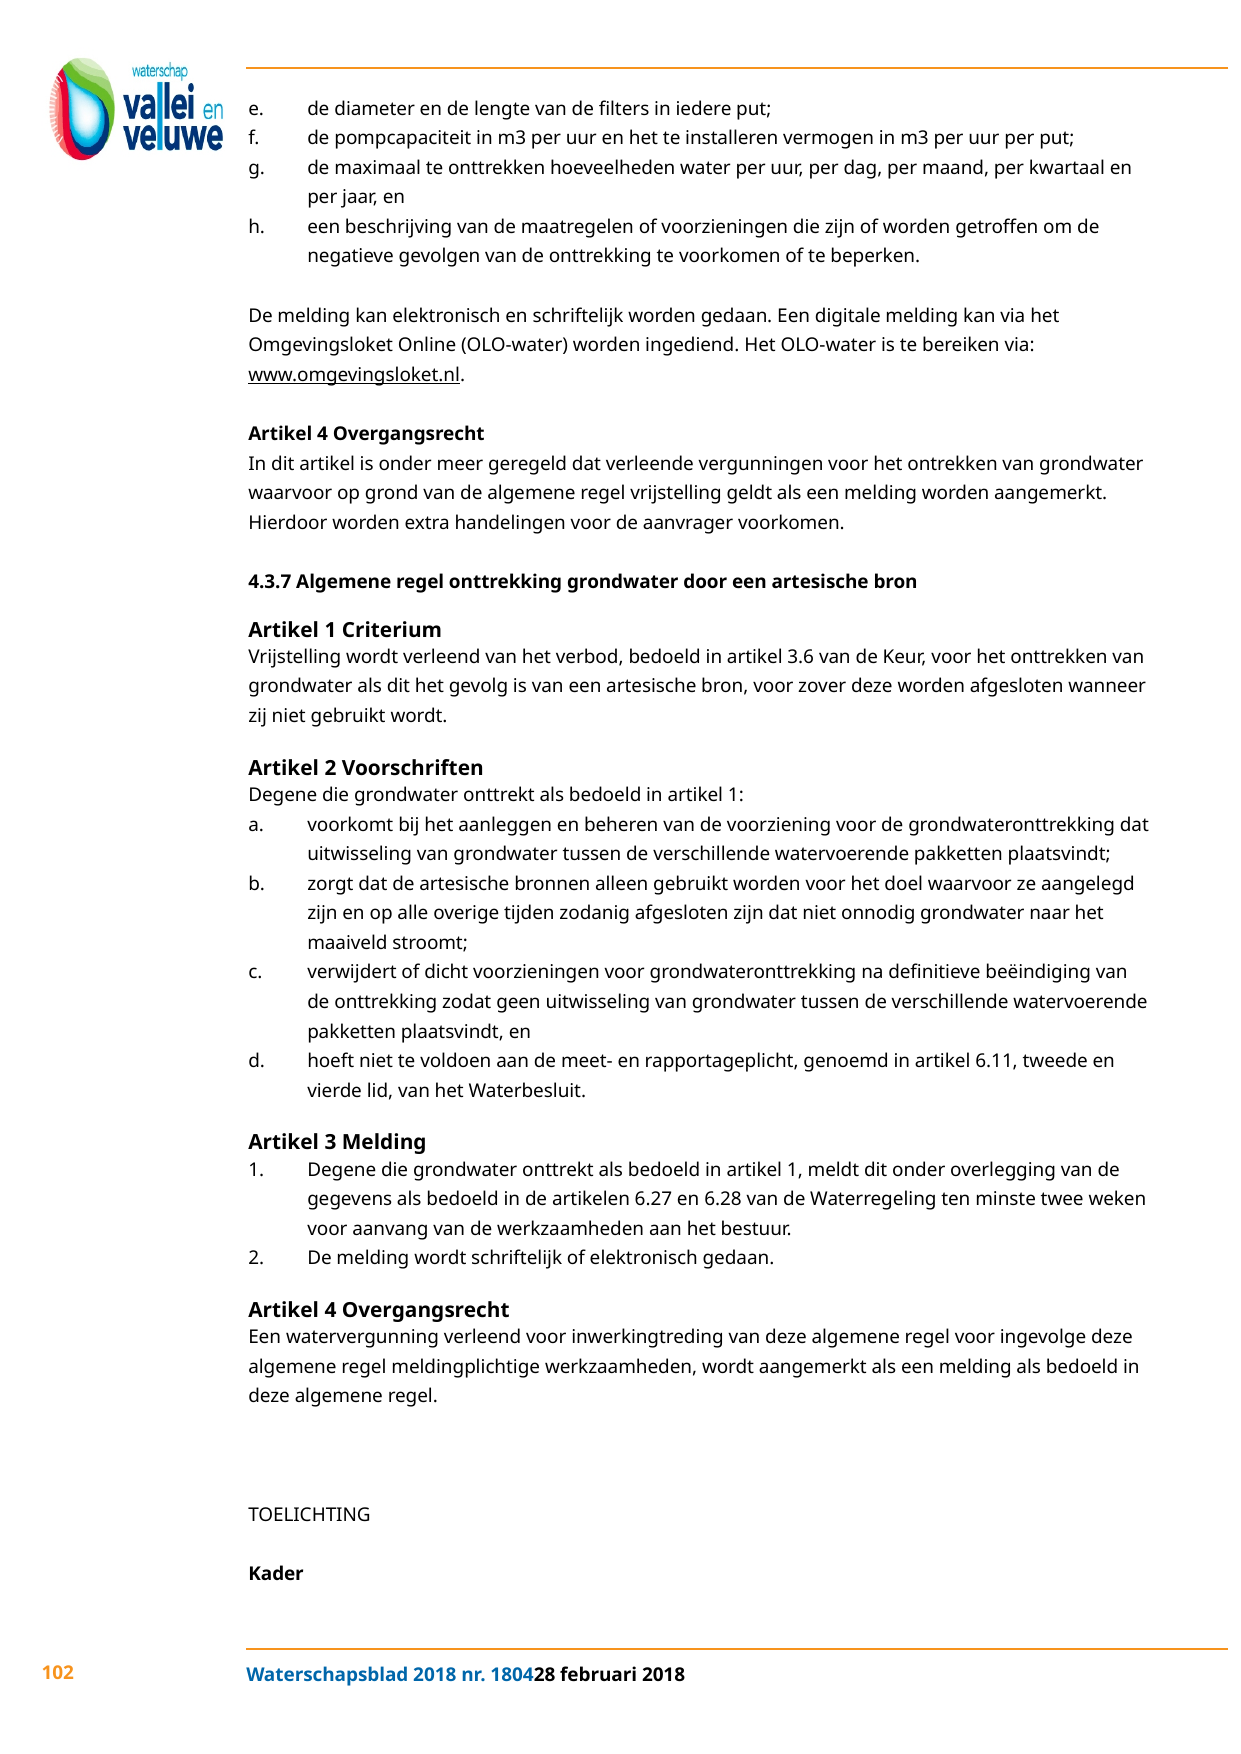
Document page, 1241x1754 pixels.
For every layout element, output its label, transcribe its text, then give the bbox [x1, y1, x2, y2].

text TOELICHTING [248, 1501, 1152, 1527]
text Artikel 3 Melding [248, 1127, 1152, 1156]
text De melding kan elektronisch en schriftelijk worden gedaan. Een digitale melding kan via het Omgevingsloket Online (OLO-water) worden ingediend. Het OLO-water is te bereiken via: www.omgevingsloket.nl. [248, 302, 1152, 387]
list de pompcapaciteit in m3 per uur en het te installeren vermogen in m3 per uur per put; [248, 124, 1152, 150]
text 4.3.7 Algemene regel onttrekking grondwater door een artesische bron [248, 568, 1152, 594]
list de maximaal te onttrekken hoeveelheden water per uur, per dag, per maand, per kwartaal en per jaar, en [248, 154, 1152, 209]
list zorgt dat de artesische bronnen alleen gebruikt worden voor het doel waarvoor ze aangelegd zijn en op alle overige tijden zodanig afgesloten zijn dat niet onnodig grondwater naar het maaiveld stroomt; [248, 870, 1152, 955]
text Kader [248, 1560, 1152, 1586]
text Degene die grondwater onttrekt als bedoeld in artikel 1: [248, 781, 1152, 807]
text In dit artikel is onder meer geregeld dat verleende vergunningen voor het ontrekken van grondwater waarvoor op grond van de algemene regel vrijstelling geldt als een melding worden aangemerkt. Hierdoor worden extra handelingen voor de aanvrager voorkomen. [248, 450, 1152, 535]
text Artikel 2 Voorschriften [248, 753, 1152, 781]
picture [41, 47, 231, 172]
text Een watervergunning verleend voor inwerkingtreding van deze algemene regel voor ingevolge deze algemene regel meldingplichtige werkzaamheden, wordt aangemerkt als een melding als bedoeld in deze algemene regel. [248, 1323, 1152, 1408]
list een beschrijving van de maatregelen of voorzieningen die zijn of worden getroffen om de negatieve gevolgen van de onttrekking te voorkomen of te beperken. [248, 213, 1152, 268]
list Degene die grondwater onttrekt als bedoeld in artikel 1, meldt dit onder overlegging van de gegevens als bedoeld in de artikelen 6.27 en 6.28 van de Waterregeling ten minste twee weken voor aanvang van de werkzaamheden aan het bestuur. [248, 1156, 1152, 1241]
text Artikel 1 Criterium [248, 615, 1152, 643]
text Artikel 4 Overgangsrecht [248, 1295, 1152, 1323]
list verwijdert of dicht voorzieningen voor grondwateronttrekking na definitieve beëindiging van de onttrekking zodat geen uitwisseling van grondwater tussen de verschillende watervoerende pakketten plaatsvindt, en [248, 959, 1152, 1043]
list de diameter en de lengte van de filters in iedere put; [248, 95, 1152, 121]
list De melding wordt schriftelijk of elektronisch gedaan. [248, 1244, 1152, 1270]
text Vrijstelling wordt verleend van het verbod, bedoeld in artikel 3.6 van de Keur, voor het onttrekken van grondwater als dit het gevolg is van een artesische bron, voor zover deze worden afgesloten wanneer zij niet gebruikt wordt. [248, 643, 1152, 728]
text Artikel 4 Overgangsrecht [248, 420, 1152, 446]
list hoeft niet te voldoen aan de meet- en rapportageplicht, genoemd in artikel 6.11, tweede en vierde lid, van het Waterbesluit. [248, 1047, 1152, 1103]
list voorkomt bij het aanleggen en beheren van de voorziening voor de grondwateronttrekking dat uitwisseling van grondwater tussen de verschillende watervoerende pakketten plaatsvindt; [248, 811, 1152, 866]
